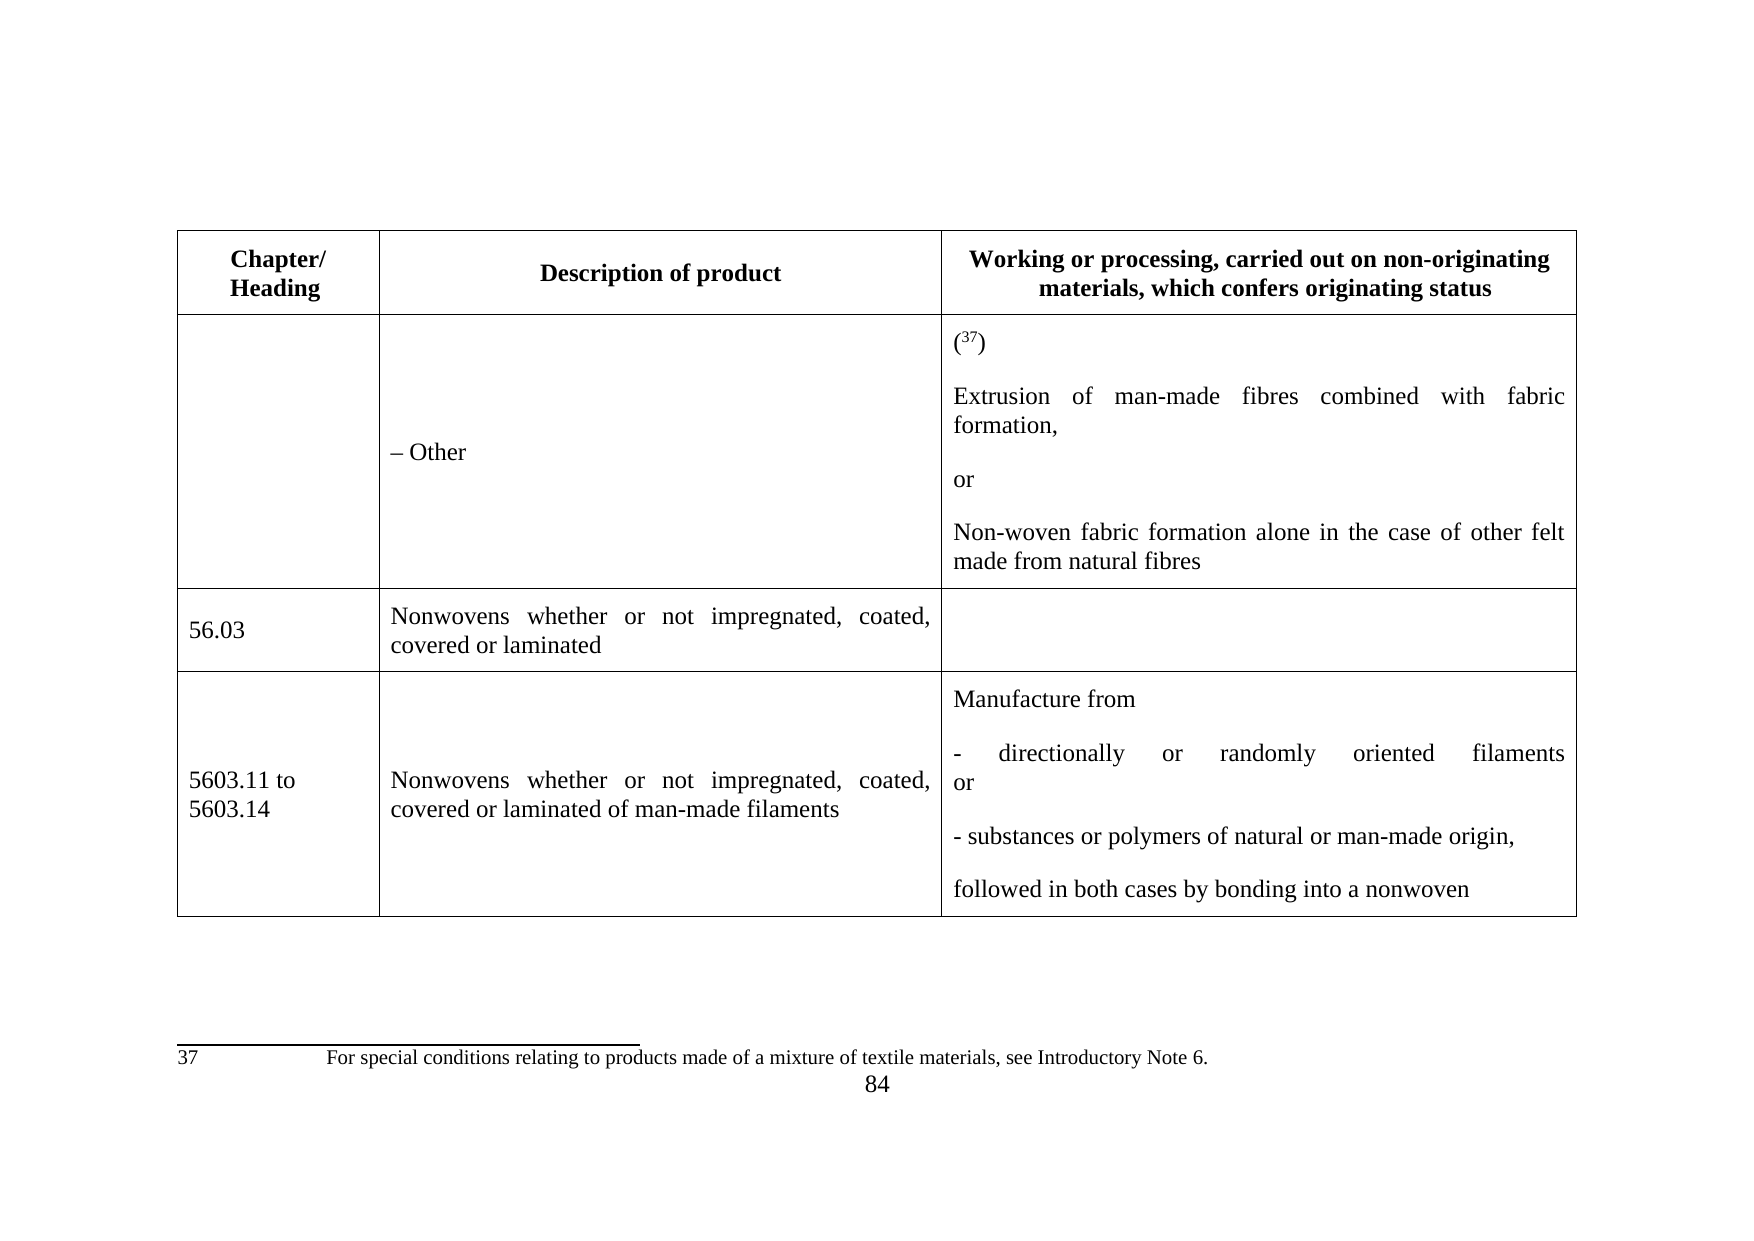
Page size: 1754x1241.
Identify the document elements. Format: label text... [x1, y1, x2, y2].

table_cell [942, 589, 1576, 671]
table_header Working or processing, carried out on non-originating materials, which confers originating status [942, 231, 1576, 314]
table_cell – Other [380, 315, 941, 587]
table_cell 56.03 [178, 589, 379, 671]
table_header Chapter/ Heading [178, 231, 379, 314]
table_cell 5603.11 to 5603.14 [178, 672, 379, 916]
table_header Description of product [380, 231, 941, 314]
table_cell () Extrusion of man-made fibres combined with fabric formation, or Non-woven fabric formation alone in the case of other felt made from natural fibres [942, 315, 1576, 587]
table_cell Manufacture from - directionally or randomly oriented filaments or - substances or polymers of natural or man-made origin, followed in both cases by bonding into a nonwoven [942, 672, 1576, 916]
table_cell [178, 315, 379, 587]
table_cell Nonwovens whether or not impregnated, coated, covered or laminated [380, 589, 941, 671]
table_cell Nonwovens whether or not impregnated, coated, covered or laminated of man-made filaments [380, 672, 941, 916]
